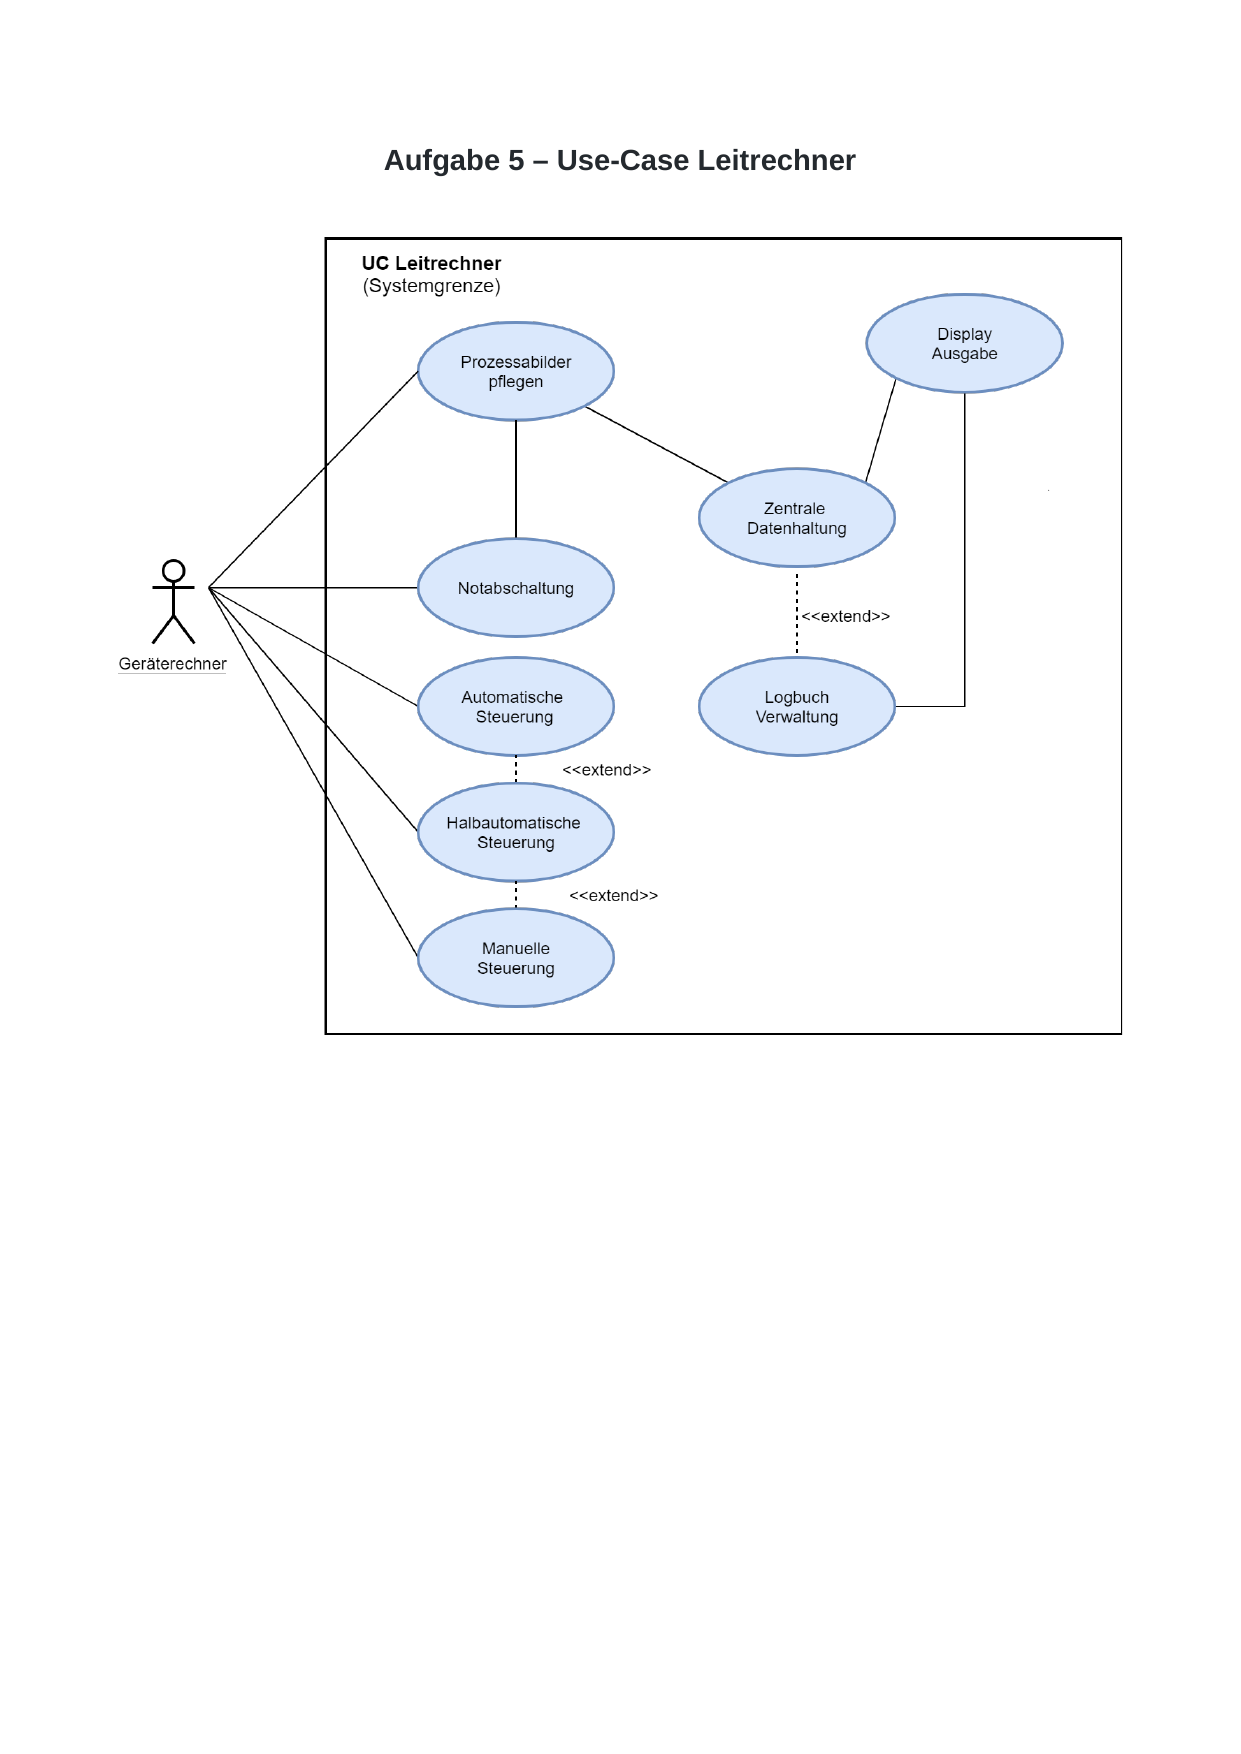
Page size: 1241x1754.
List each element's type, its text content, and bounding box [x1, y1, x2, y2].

picture [118, 236, 1123, 1035]
subtitle Aufgabe 5 – Use-Case Leitrechner [118, 143, 1122, 177]
